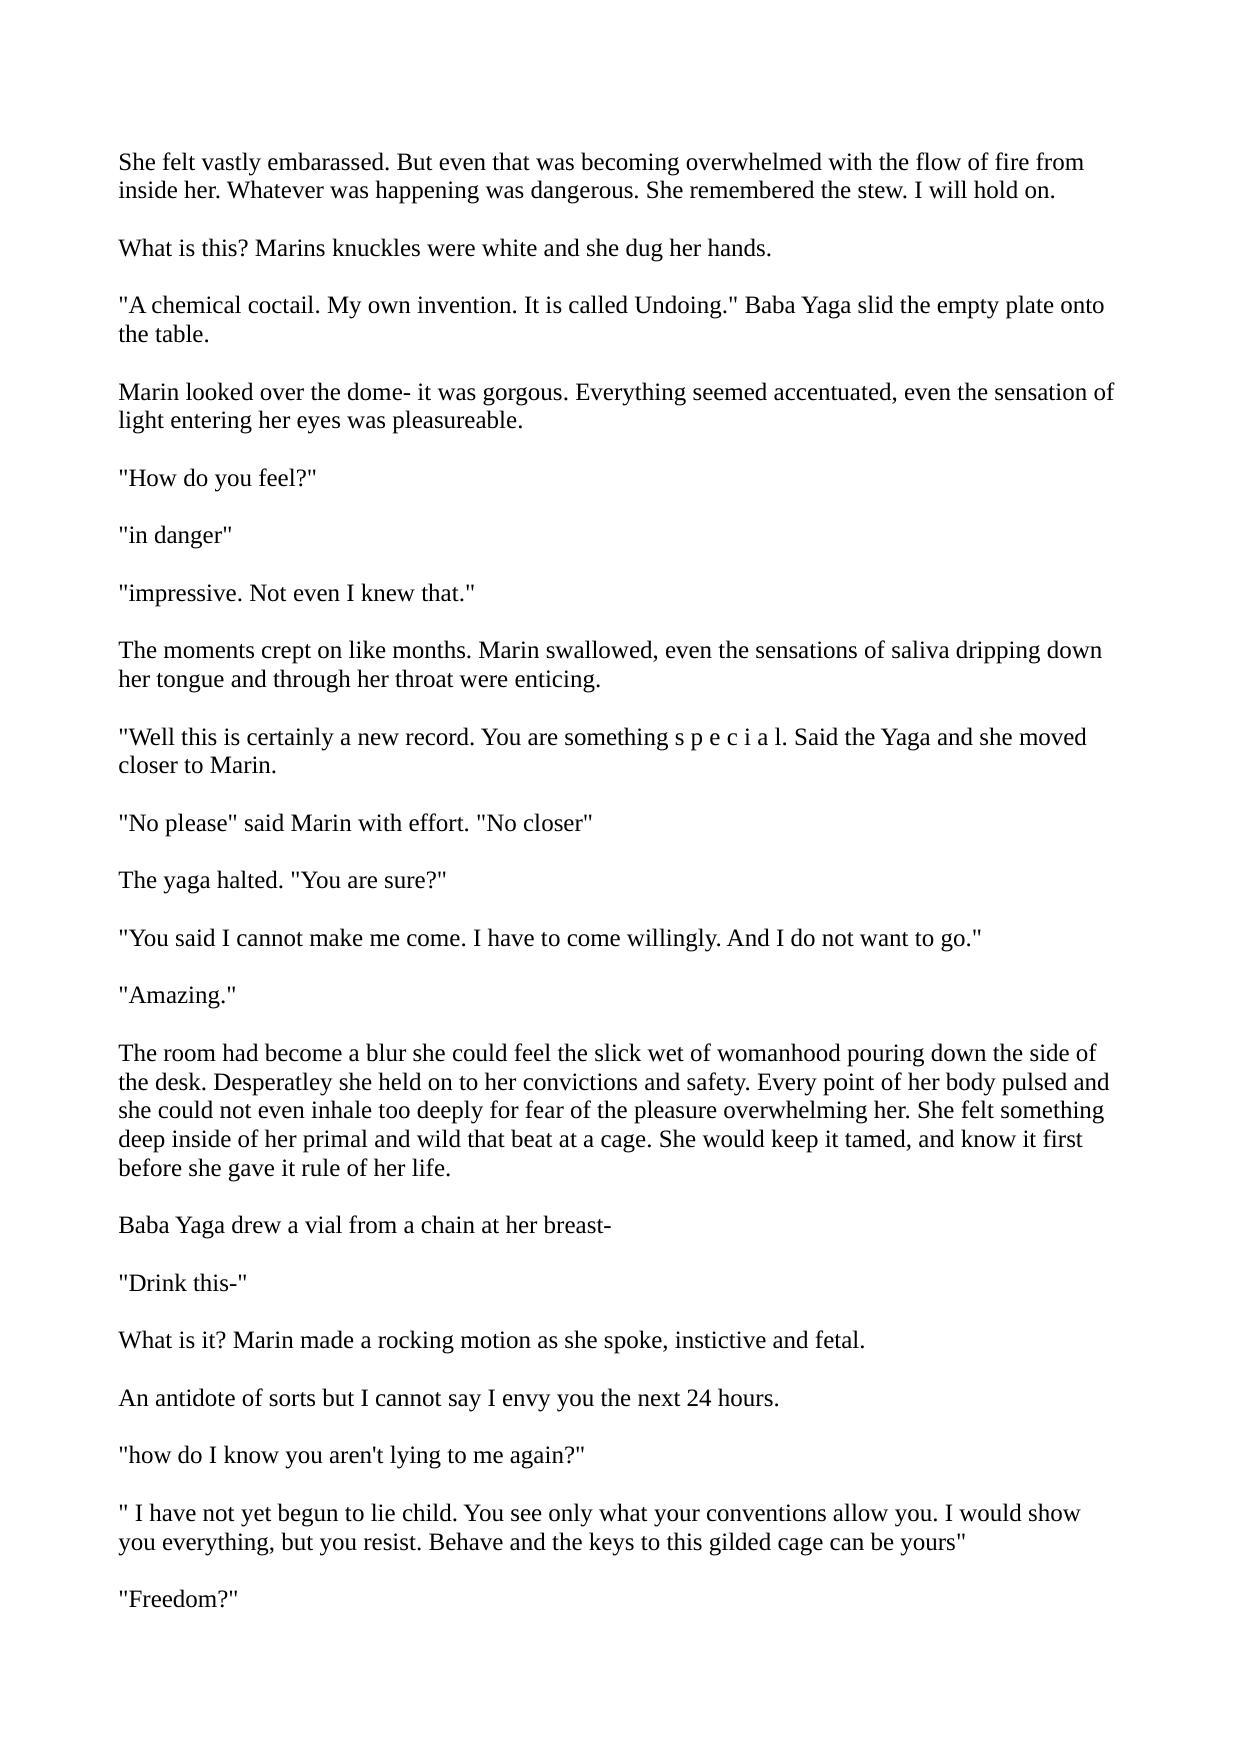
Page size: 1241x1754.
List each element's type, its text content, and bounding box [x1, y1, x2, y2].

text Baba Yaga drew a vial from a chain at her breast- [118, 1211, 1122, 1239]
text "Freedom?" [118, 1584, 1122, 1613]
text "impressive. Not even I knew that." [118, 578, 1122, 607]
text "How do you feel?" [118, 463, 1122, 492]
text The yaga halted. "You are sure?" [118, 866, 1122, 894]
text What is it? Marin made a rocking motion as she spoke, instictive and fetal. [118, 1326, 1122, 1354]
text "Well this is certainly a new record. You are something s p e c i a l. Said the Yaga and she moved closer to Marin. [118, 722, 1122, 779]
text Marin looked over the dome- it was gorgous. Everything seemed accentuated, even the sensation of light entering her eyes was pleasureable. [118, 377, 1122, 434]
text The room had become a blur she could feel the slick wet of womanhood pouring down the side of the desk. Desperatley she held on to her convictions and safety. Every point of her body pulsed and she could not even inhale too deeply for fear of the pleasure overwhelming her. She felt something deep inside of her primal and wild that beat at a cage. She would keep it tamed, and know it first before she gave it rule of her life. [118, 1038, 1122, 1182]
text "Drink this-" [118, 1268, 1122, 1297]
text She felt vastly embarassed. But even that was becoming overwhelmed with the flow of fire from inside her. Whatever was happening was dangerous. She remembered the stew. I will hold on. What is this? Marins knuckles were white and she dug her hands. "A chemical coctail. My own invention. It is called Undoing." Baba Yaga slid the empty plate onto the table. [118, 147, 1122, 348]
text "how do I know you aren't lying to me again?" [118, 1441, 1122, 1469]
text "You said I cannot make me come. I have to come willingly. And I do not want to go." "Amazing." [118, 923, 1122, 1009]
text The moments crept on like months. Marin swallowed, even the sensations of saliva dripping down her tongue and through her throat were enticing. [118, 636, 1122, 693]
text An antidote of sorts but I cannot say I envy you the next 24 hours. [118, 1383, 1122, 1412]
text " I have not yet begun to lie child. You see only what your conventions allow you. I would show you everything, but you resist. Behave and the keys to this gilded cage can be yours" [118, 1498, 1122, 1556]
text "in danger" [118, 521, 1122, 549]
text "No please" said Marin with effort. "No closer" [118, 808, 1122, 837]
